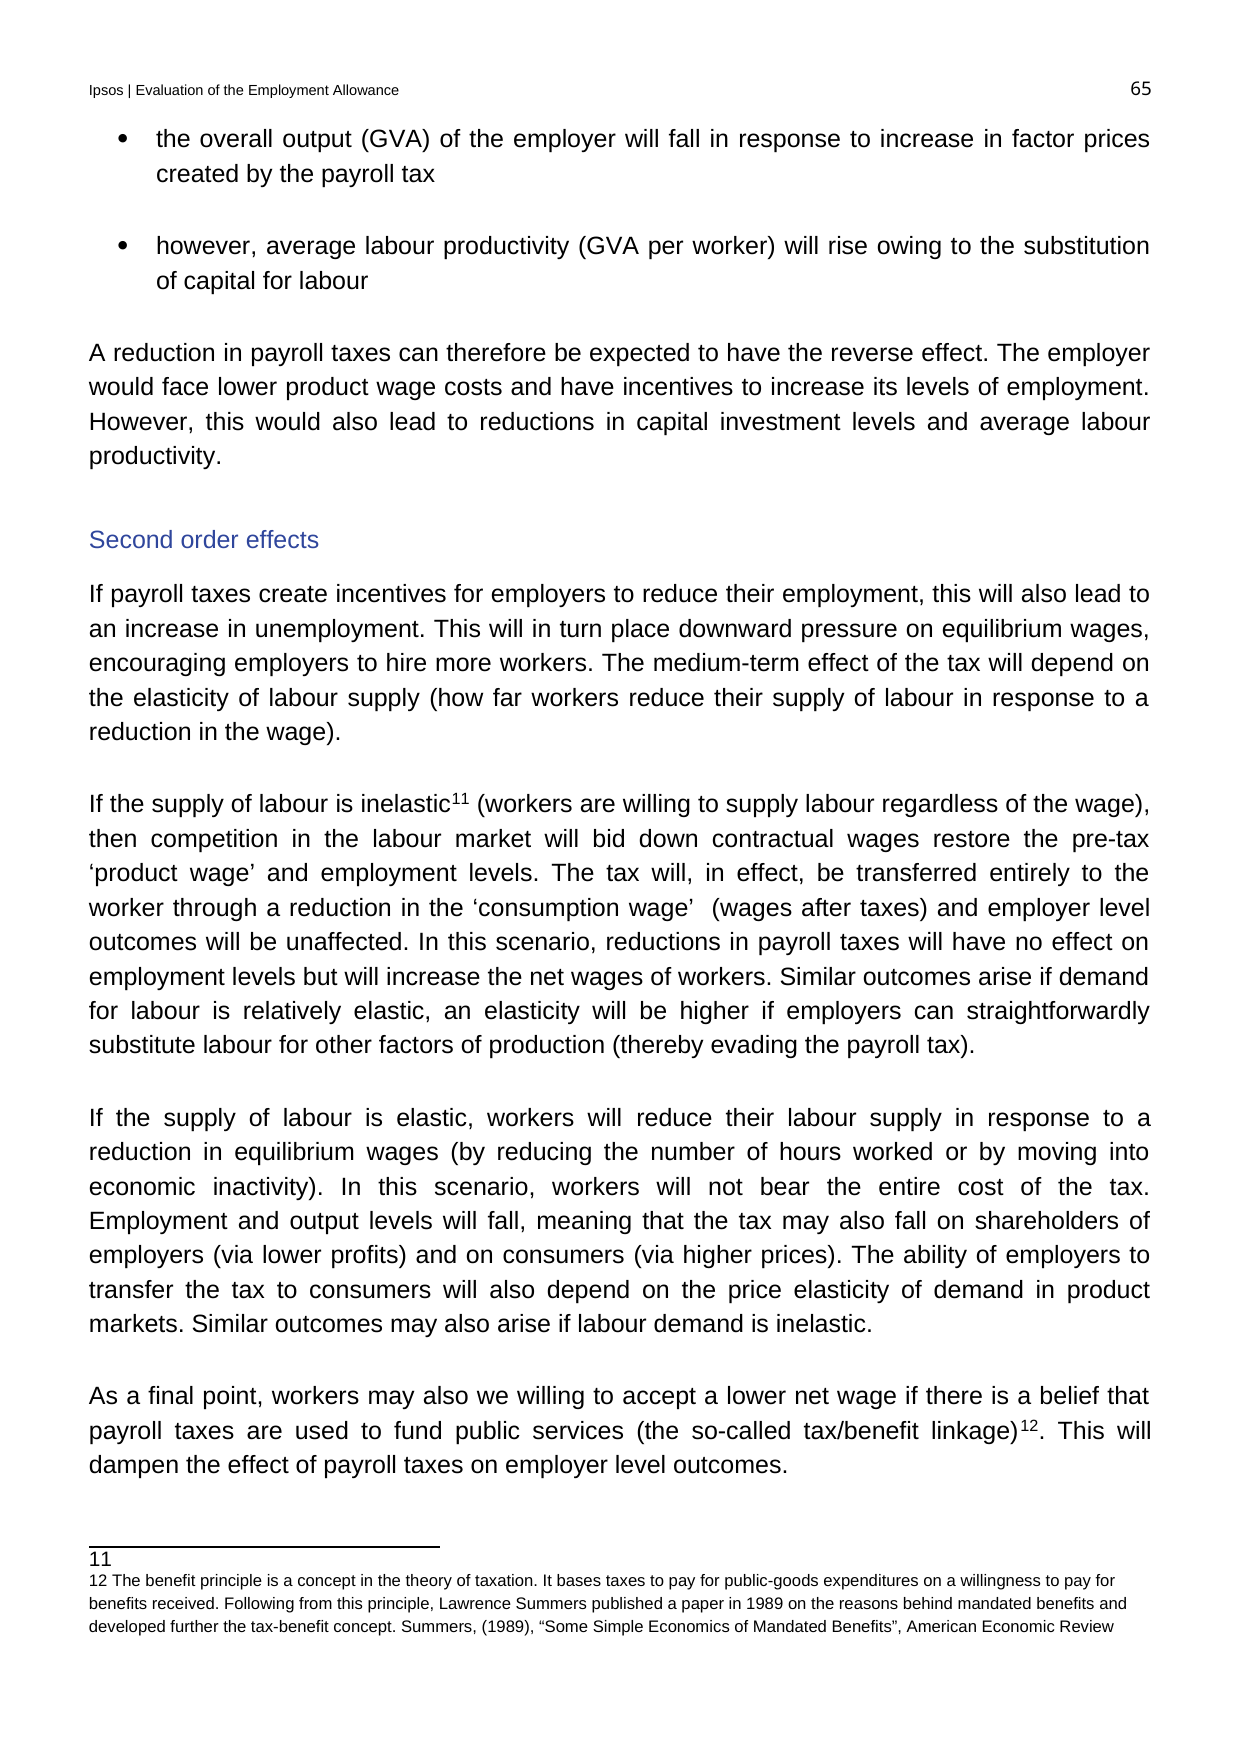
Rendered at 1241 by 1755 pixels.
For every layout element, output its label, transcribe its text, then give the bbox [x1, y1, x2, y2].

subtitle Second order effects [89, 526, 1152, 554]
list If the supply of labour is elastic, workers will reduce their labour supply in response to a reduction in equilibrium wages (by reducing the number of hours worked or by moving into economic inactivity). In this scenario, workers will not bear the entire cost of the tax. Employment and output levels will fall, meaning that the tax may also fall on shareholders of employers (via lower profits) and on consumers (via higher prices). The ability of employers to transfer the tax to consumers will also depend on the price elasticity of demand in product markets. Similar outcomes may also arise if labour demand is inelastic. [89, 1102, 1152, 1338]
list If payroll taxes create incentives for employers to reduce their employment, this will also lead to an increase in unemployment. This will in turn place downward pressure on equilibrium wages, encouraging employers to hire more workers. The medium-term effect of the tax will depend on the elasticity of labour supply (how far workers reduce their supply of labour in response to a reduction in the wage). [89, 579, 1152, 746]
list The benefit principle is a concept in the theory of taxation. It bases taxes to pay for public-goods expenditures on a willingness to pay for benefits received. Following from this principle, Lawrence Summers published a paper in 1989 on the reasons behind mandated benefits and developed further the tax-benefit concept. Summers, (1989), “Some Simple Economics of Mandated Benefits”, American Economic Review [89, 1571, 1152, 1636]
list As a final point, workers may also we willing to accept a lower net wage if there is a belief that payroll taxes are used to fund public services (the so-called tax/benefit linkage). This will dampen the effect of payroll taxes on employer level outcomes. [89, 1381, 1152, 1479]
text A reduction in payroll taxes can therefore be expected to have the reverse effect. The employer would face lower product wage costs and have incentives to increase its levels of employment. However, this would also lead to reductions in capital investment levels and average labour productivity. [89, 338, 1152, 470]
list If the supply of labour is inelastic (workers are willing to supply labour regardless of the wage), then competition in the labour market will bid down contractual wages restore the pre-tax ‘product wage’ and employment levels. The tax will, in effect, be transferred entirely to the worker through a reduction in the ‘consumption wage’ (wages after taxes) and employer level outcomes will be unaffected. In this scenario, reductions in payroll taxes will have no effect on employment levels but will increase the net wages of workers. Similar outcomes arise if demand for labour is relatively elastic, an elasticity will be higher if employers can straightforwardly substitute labour for other factors of production (thereby evading the payroll tax). [89, 789, 1152, 1059]
list the overall output (GVA) of the employer will fall in response to increase in factor prices created by the payroll tax [118, 124, 1152, 188]
list however, average labour productivity (GVA per worker) will rise owing to the substitution of capital for labour [118, 231, 1152, 294]
